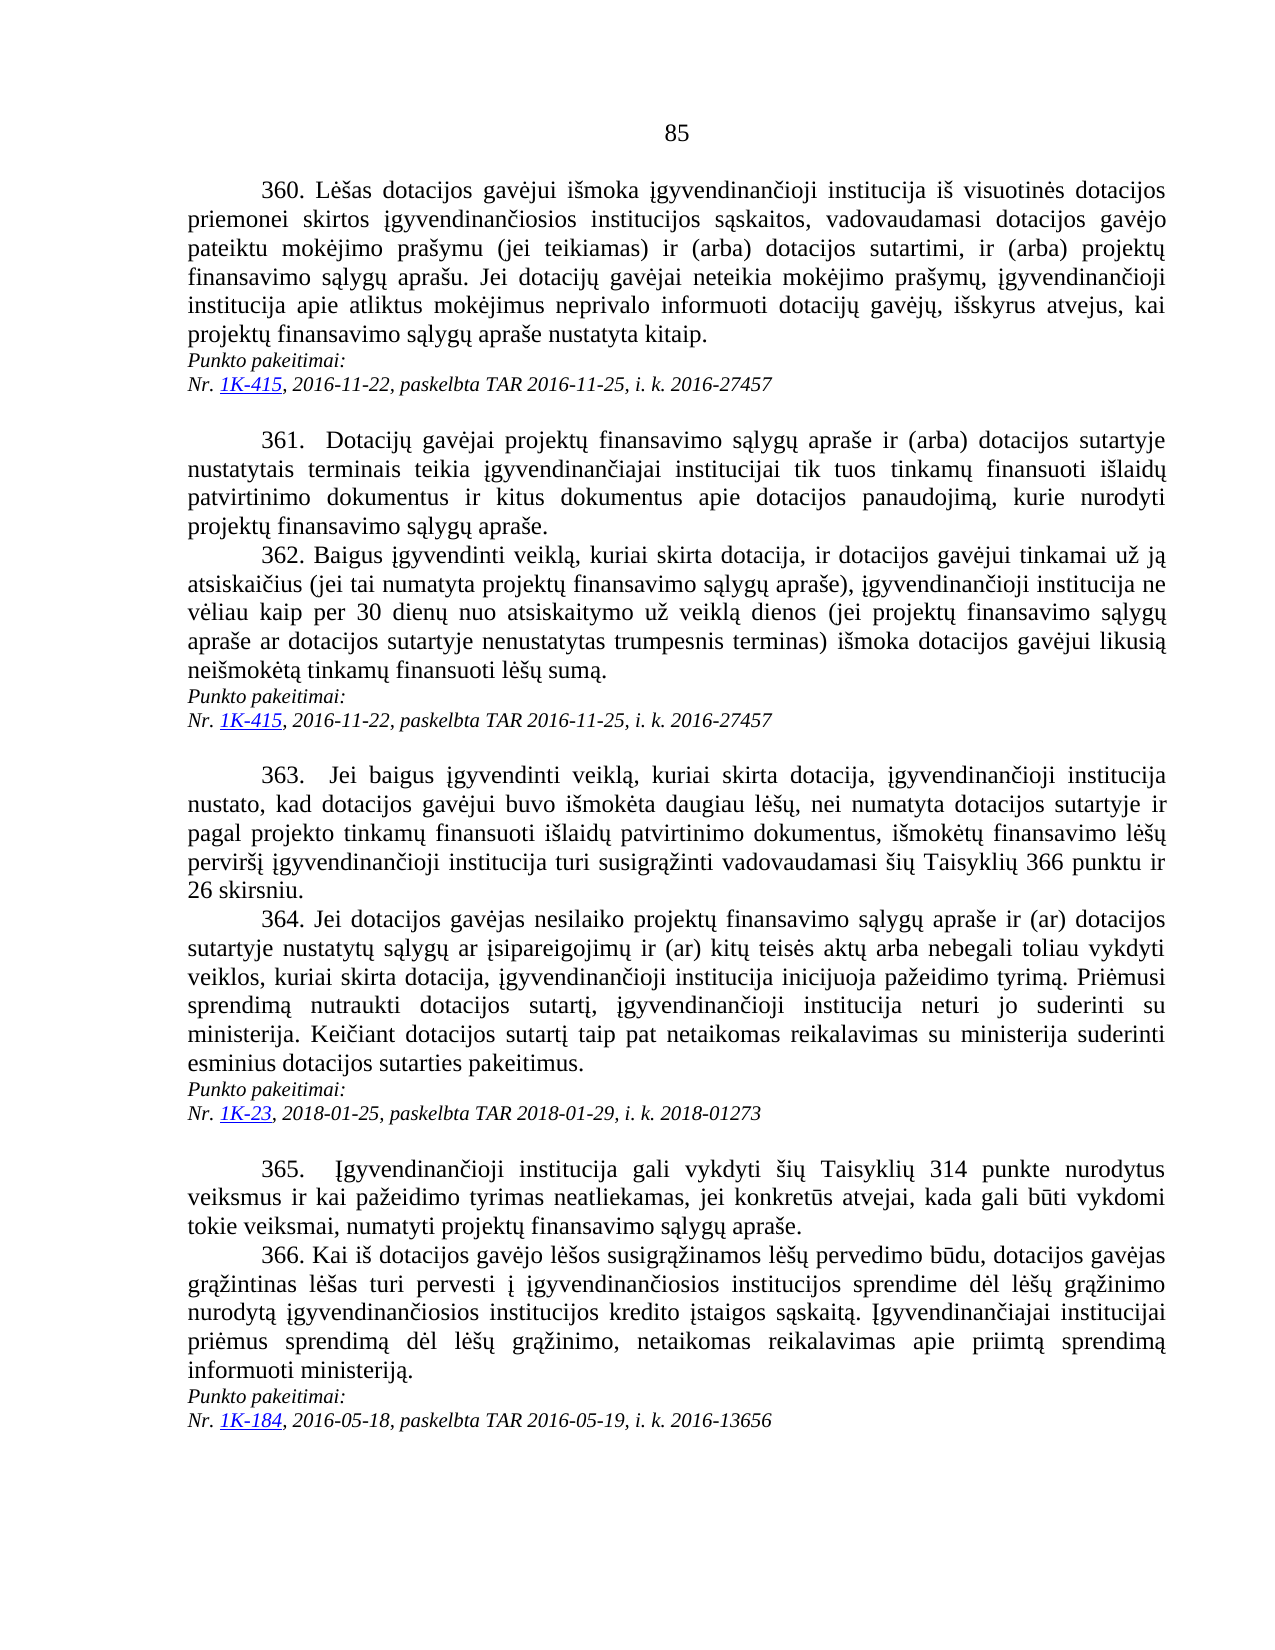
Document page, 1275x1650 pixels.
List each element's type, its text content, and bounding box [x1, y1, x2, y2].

text Nr. 1K-23, 2018-01-25, paskelbta TAR 2018-01-29, i. k. 2018-01273 [187, 1101, 1167, 1125]
text 366. Kai iš dotacijos gavėjo lėšos susigrąžinamos lėšų pervedimo būdu, dotacijos gavėjas grąžintinas lėšas turi pervesti į įgyvendinančiosios institucijos sprendime dėl lėšų grąžinimo nurodytą įgyvendinančiosios institucijos kredito įstaigos sąskaitą. Įgyvendinančiajai institucijai priėmus sprendimą dėl lėšų grąžinimo, netaikomas reikalavimas apie priimtą sprendimą informuoti ministeriją. [187, 1240, 1167, 1384]
text Punkto pakeitimai: [187, 1077, 1167, 1101]
text Nr. 1K-415, 2016-11-22, paskelbta TAR 2016-11-25, i. k. 2016-27457 [187, 372, 1167, 396]
text 362. Baigus įgyvendinti veiklą, kuriai skirta dotacija, ir dotacijos gavėjui tinkamai už ją atsiskaičius (jei tai numatyta projektų finansavimo sąlygų apraše), įgyvendinančioji institucija ne vėliau kaip per 30 dienų nuo atsiskaitymo už veiklą dienos (jei projektų finansavimo sąlygų apraše ar dotacijos sutartyje nenustatytas trumpesnis terminas) išmoka dotacijos gavėjui likusią neišmokėtą tinkamų finansuoti lėšų sumą. [187, 540, 1167, 684]
text Nr. 1K-415, 2016-11-22, paskelbta TAR 2016-11-25, i. k. 2016-27457 [187, 708, 1167, 732]
text 363. Jei baigus įgyvendinti veiklą, kuriai skirta dotacija, įgyvendinančioji institucija nustato, kad dotacijos gavėjui buvo išmokėta daugiau lėšų, nei numatyta dotacijos sutartyje ir pagal projekto tinkamų finansuoti išlaidų patvirtinimo dokumentus, išmokėtų finansavimo lėšų perviršį įgyvendinančioji institucija turi susigrąžinti vadovaudamasi šių Taisyklių 366 punktu ir 26 skirsniu. [187, 761, 1167, 904]
text Punkto pakeitimai: [187, 348, 1167, 372]
text Nr. 1K-184, 2016-05-18, paskelbta TAR 2016-05-19, i. k. 2016-13656 [187, 1408, 1167, 1432]
text 365. Įgyvendinančioji institucija gali vykdyti šių Taisyklių 314 punkte nurodytus veiksmus ir kai pažeidimo tyrimas neatliekamas, jei konkretūs atvejai, kada gali būti vykdomi tokie veiksmai, numatyti projektų finansavimo sąlygų apraše. [187, 1154, 1167, 1240]
text 360. Lėšas dotacijos gavėjui išmoka įgyvendinančioji institucija iš visuotinės dotacijos priemonei skirtos įgyvendinančiosios institucijos sąskaitos, vadovaudamasi dotacijos gavėjo pateiktu mokėjimo prašymu (jei teikiamas) ir (arba) dotacijos sutartimi, ir (arba) projektų finansavimo sąlygų aprašu. Jei dotacijų gavėjai neteikia mokėjimo prašymų, įgyvendinančioji institucija apie atliktus mokėjimus neprivalo informuoti dotacijų gavėjų, išskyrus atvejus, kai projektų finansavimo sąlygų apraše nustatyta kitaip. [187, 176, 1167, 348]
text Punkto pakeitimai: [187, 1384, 1167, 1408]
text 364. Jei dotacijos gavėjas nesilaiko projektų finansavimo sąlygų apraše ir (ar) dotacijos sutartyje nustatytų sąlygų ar įsipareigojimų ir (ar) kitų teisės aktų arba nebegali toliau vykdyti veiklos, kuriai skirta dotacija, įgyvendinančioji institucija inicijuoja pažeidimo tyrimą. Priėmusi sprendimą nutraukti dotacijos sutartį, įgyvendinančioji institucija neturi jo suderinti su ministerija. Keičiant dotacijos sutartį taip pat netaikomas reikalavimas su ministerija suderinti esminius dotacijos sutarties pakeitimus. [187, 904, 1167, 1077]
text Punkto pakeitimai: [187, 684, 1167, 708]
text 361. Dotacijų gavėjai projektų finansavimo sąlygų apraše ir (arba) dotacijos sutartyje nustatytais terminais teikia įgyvendinančiajai institucijai tik tuos tinkamų finansuoti išlaidų patvirtinimo dokumentus ir kitus dokumentus apie dotacijos panaudojimą, kurie nurodyti projektų finansavimo sąlygų apraše. [187, 425, 1167, 540]
